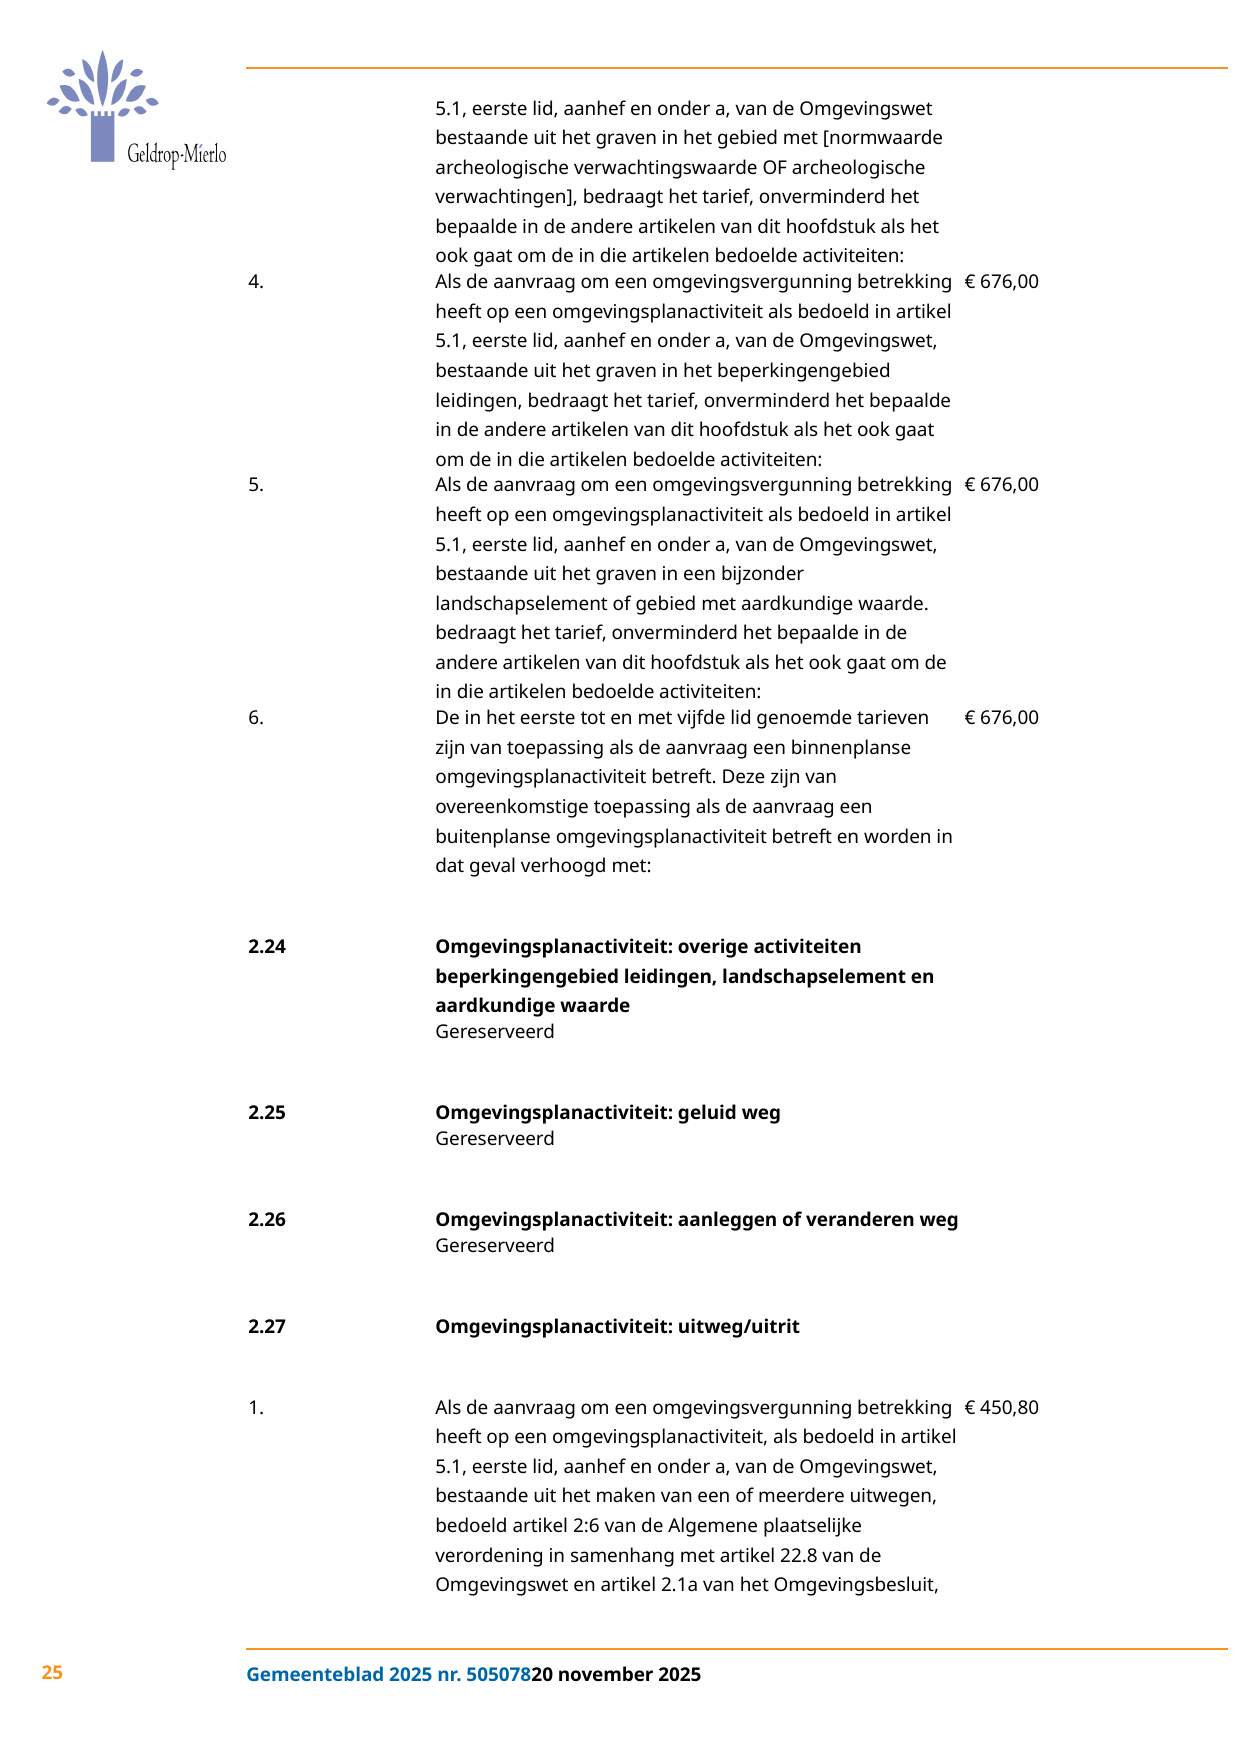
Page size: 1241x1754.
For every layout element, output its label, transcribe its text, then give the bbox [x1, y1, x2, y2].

table_cell € 450,80 [964, 1394, 1152, 1597]
table_cell [248, 1125, 435, 1151]
table_cell [964, 95, 1152, 268]
table_cell [248, 1018, 435, 1044]
table_cell 2.27 [248, 1313, 435, 1339]
table_cell [248, 1044, 435, 1099]
table_cell Gereserveerd [435, 1125, 964, 1151]
table_cell Omgevingsplanactiviteit: overige activiteiten beperkingengebied leidingen, landschapselement en aardkundige waarde [435, 934, 964, 1018]
table_cell € 676,00 [964, 705, 1152, 878]
table_cell [964, 1232, 1152, 1258]
table_cell Omgevingsplanactiviteit: geluid weg [435, 1099, 964, 1125]
table_cell 6. [248, 705, 435, 878]
table_cell [964, 934, 1152, 1018]
table_cell 4. [248, 269, 435, 472]
table_cell [435, 1339, 964, 1394]
table_cell 5. [248, 472, 435, 704]
table_cell Gereserveerd [435, 1018, 964, 1044]
table_cell € 676,00 [964, 269, 1152, 472]
table_cell Gereserveerd [435, 1232, 964, 1258]
table_cell [964, 1258, 1152, 1313]
table_cell [964, 1044, 1152, 1099]
table_cell 5.1, eerste lid, aanhef en onder a, van de Omgevingswet bestaande uit het graven in het gebied met [normwaarde archeologische verwachtingswaarde OF archeologische verwachtingen], bedraagt het tarief, onverminderd het bepaalde in de andere artikelen van dit hoofdstuk als het ook gaat om de in die artikelen bedoelde activiteiten: [435, 95, 964, 268]
table_cell [435, 1151, 964, 1206]
table_cell 2.24 [248, 934, 435, 1018]
table_cell Als de aanvraag om een omgevingsvergunning betrekking heeft op een omgevingsplanactiviteit, als bedoeld in artikel 5.1, eerste lid, aanhef en onder a, van de Omgevingswet, bestaande uit het maken van een of meerdere uitwegen, bedoeld artikel 2:6 van de Algemene plaatselijke verordening in samenhang met artikel 22.8 van de Omgevingswet en artikel 2.1a van het Omgevingsbesluit, [435, 1394, 964, 1597]
table_cell [964, 1099, 1152, 1125]
table_cell [248, 1339, 435, 1394]
table_cell [435, 878, 964, 933]
table_cell [964, 1313, 1152, 1339]
table_cell [248, 95, 435, 268]
table_cell [964, 1339, 1152, 1394]
table_cell [964, 878, 1152, 933]
table_cell [964, 1018, 1152, 1044]
table_cell [964, 1151, 1152, 1206]
table_cell [435, 1258, 964, 1313]
table_cell [964, 1125, 1152, 1151]
table_cell Omgevingsplanactiviteit: uitweg/uitrit [435, 1313, 964, 1339]
table_cell [248, 1232, 435, 1258]
table_cell 2.25 [248, 1099, 435, 1125]
table_cell [964, 1206, 1152, 1232]
table_cell Als de aanvraag om een omgevingsvergunning betrekking heeft op een omgevingsplanactiviteit als bedoeld in artikel 5.1, eerste lid, aanhef en onder a, van de Omgevingswet, bestaande uit het graven in een bijzonder landschapselement of gebied met aardkundige waarde. bedraagt het tarief, onverminderd het bepaalde in de andere artikelen van dit hoofdstuk als het ook gaat om de in die artikelen bedoelde activiteiten: [435, 472, 964, 704]
table_cell Omgevingsplanactiviteit: aanleggen of veranderen weg [435, 1206, 964, 1232]
table_cell € 676,00 [964, 472, 1152, 704]
table_cell [248, 878, 435, 933]
table_cell 1. [248, 1394, 435, 1597]
table_cell 2.26 [248, 1206, 435, 1232]
table_cell De in het eerste tot en met vijfde lid genoemde tarieven zijn van toepassing als de aanvraag een binnenplanse omgevingsplanactiviteit betreft. Deze zijn van overeenkomstige toepassing als de aanvraag een buitenplanse omgevingsplanactiviteit betreft en worden in dat geval verhoogd met: [435, 705, 964, 878]
table_cell [435, 1044, 964, 1099]
table_cell [248, 1151, 435, 1206]
picture [41, 47, 231, 172]
table_cell [248, 1258, 435, 1313]
table_cell Als de aanvraag om een omgevingsvergunning betrekking heeft op een omgevingsplanactiviteit als bedoeld in artikel 5.1, eerste lid, aanhef en onder a, van de Omgevingswet, bestaande uit het graven in het beperkingengebied leidingen, bedraagt het tarief, onverminderd het bepaalde in de andere artikelen van dit hoofdstuk als het ook gaat om de in die artikelen bedoelde activiteiten: [435, 269, 964, 472]
